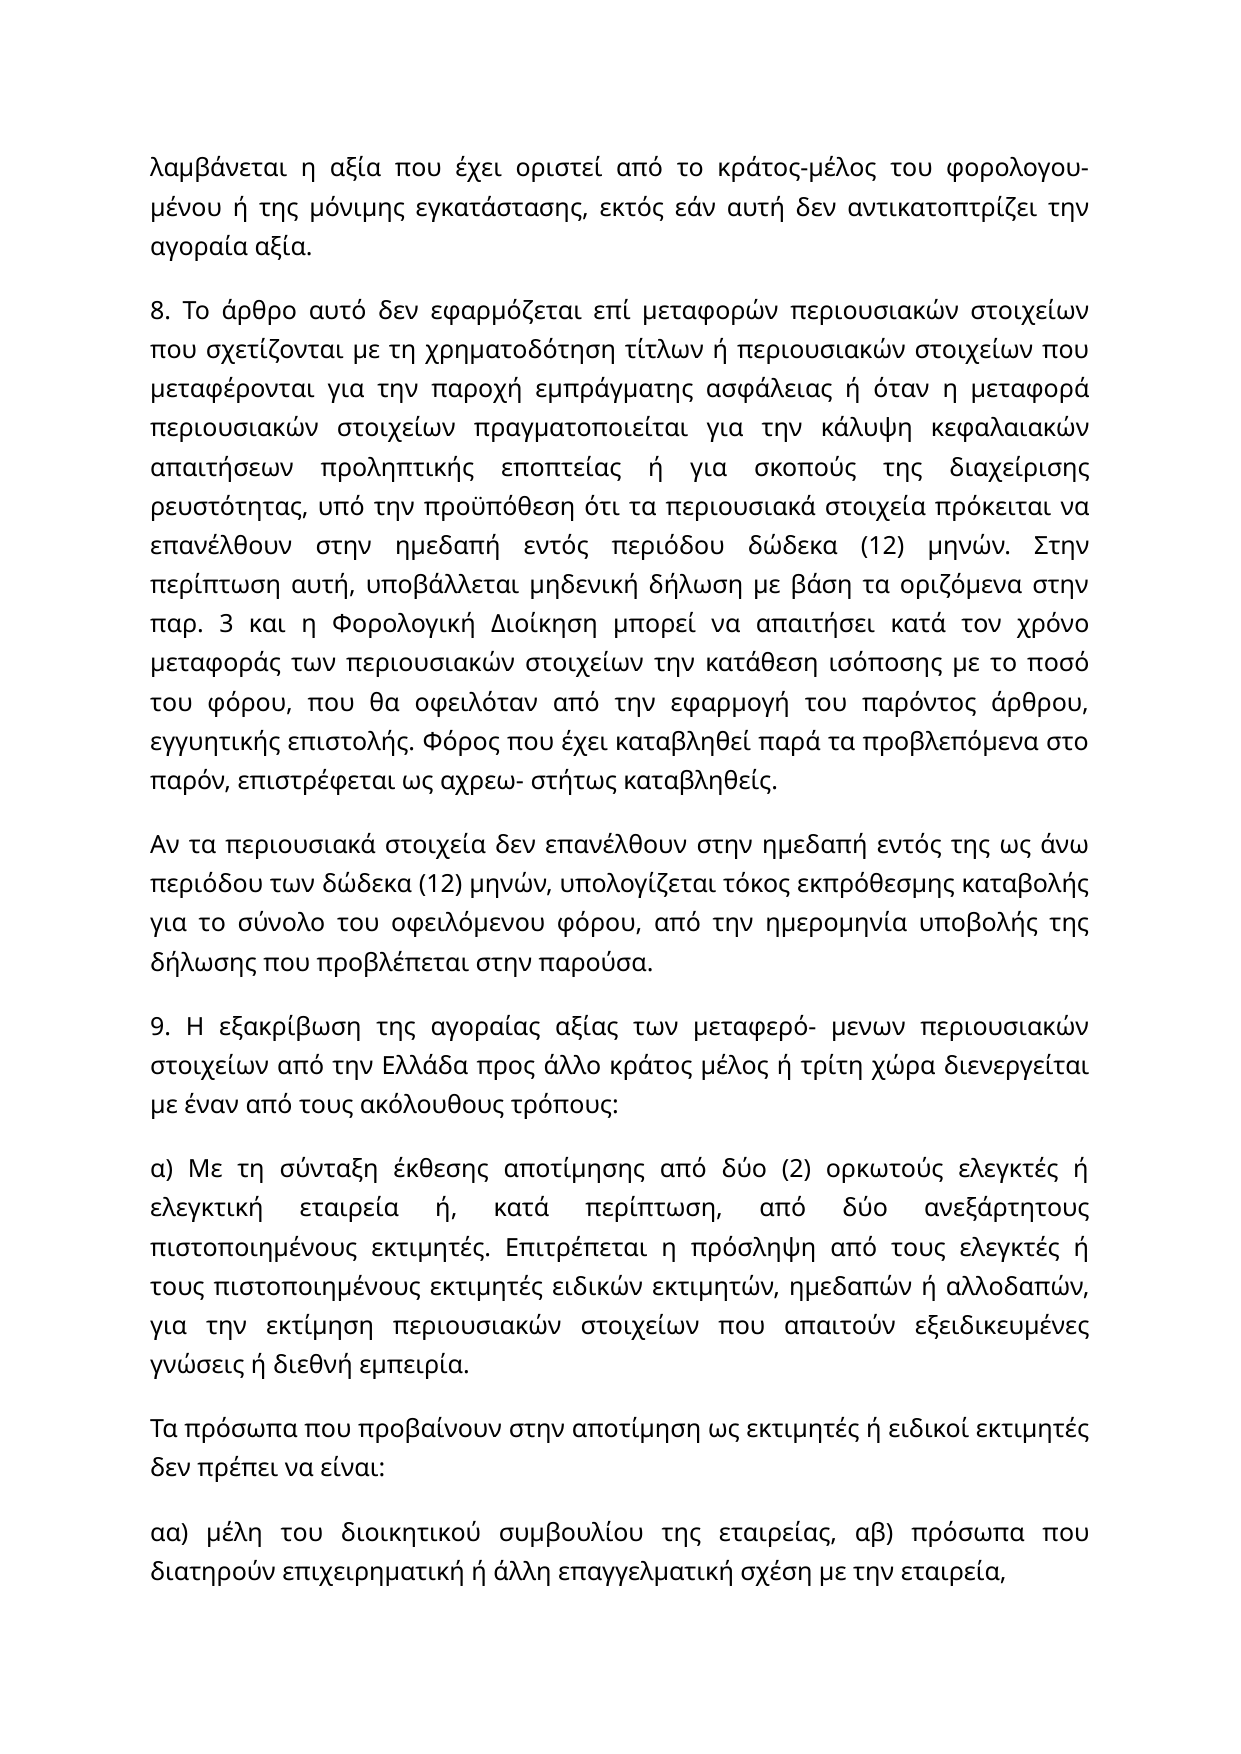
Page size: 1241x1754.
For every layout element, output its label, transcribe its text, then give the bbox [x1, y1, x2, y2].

text α) Με τη σύνταξη έκθεσης αποτίμησης από δύο (2) ορκωτούς ελεγκτές ή ελεγκτική εταιρεία ή, κατά περίπτωση, από δύο ανεξάρτητους πιστοποιημένους εκτιμητές. Επιτρέπεται η πρόσληψη από τους ελεγκτές ή τους πιστοποιημένους εκτιμητές ειδικών εκτιμητών, ημεδαπών ή αλλοδαπών, για την εκτίμηση περιουσιακών στοιχείων που απαιτούν εξειδικευμένες γνώσεις ή διεθνή εμπειρία. [150, 1151, 1090, 1381]
text Τα πρόσωπα που προβαίνουν στην αποτίμηση ως εκτιμητές ή ειδικοί εκτιμητές δεν πρέπει να είναι: [150, 1411, 1090, 1484]
text αα) μέλη του διοικητικού συμβουλίου της εταιρείας, αβ) πρόσωπα που διατηρούν επιχειρηματική ή άλλη επαγγελματική σχέση με την εταιρεία, [150, 1514, 1090, 1587]
text Αν τα περιουσιακά στοιχεία δεν επανέλθουν στην ημεδαπή εντός της ως άνω περιόδου των δώδεκα (12) μηνών, υπολογίζεται τόκος εκπρόθεσμης καταβολής για το σύνολο του οφειλόμενου φόρου, από την ημερομηνία υποβολής της δήλωσης που προβλέπεται στην παρούσα. [150, 827, 1090, 978]
text 9. Η εξακρίβωση της αγοραίας αξίας των μεταφερό- μενων περιουσιακών στοιχείων από την Ελλάδα προς άλλο κράτος μέλος ή τρίτη χώρα διενεργείται με έναν από τους ακόλουθους τρόπους: [150, 1008, 1090, 1121]
text λαμβάνεται η αξία που έχει οριστεί από το κράτος-μέλος του φορολογου- μένου ή της μόνιμης εγκατάστασης, εκτός εάν αυτή δεν αντικατοπτρίζει την αγοραία αξία. [150, 150, 1090, 262]
text 8. Το άρθρο αυτό δεν εφαρμόζεται επί μεταφορών περιουσιακών στοιχείων που σχετίζονται με τη χρηματοδότηση τίτλων ή περιουσιακών στοιχείων που μεταφέρονται για την παροχή εμπράγματης ασφάλειας ή όταν η μεταφορά περιουσιακών στοιχείων πραγματοποιείται για την κάλυψη κεφαλαιακών απαιτήσεων προληπτικής εποπτείας ή για σκοπούς της διαχείρισης ρευστότητας, υπό την προϋπόθεση ότι τα περιουσιακά στοιχεία πρόκειται να επανέλθουν στην ημεδαπή εντός περιόδου δώδεκα (12) μηνών. Στην περίπτωση αυτή, υποβάλλεται μηδενική δήλωση με βάση τα οριζόμενα στην παρ. 3 και η Φορολογική Διοίκηση μπορεί να απαιτήσει κατά τον χρόνο μεταφοράς των περιουσιακών στοιχείων την κατάθεση ισόποσης με το ποσό του φόρου, που θα οφειλόταν από την εφαρμογή του παρόντος άρθρου, εγγυητικής επιστολής. Φόρος που έχει καταβληθεί παρά τα προβλεπόμενα στο παρόν, επιστρέφεται ως αχρεω- στήτως καταβληθείς. [150, 292, 1090, 797]
